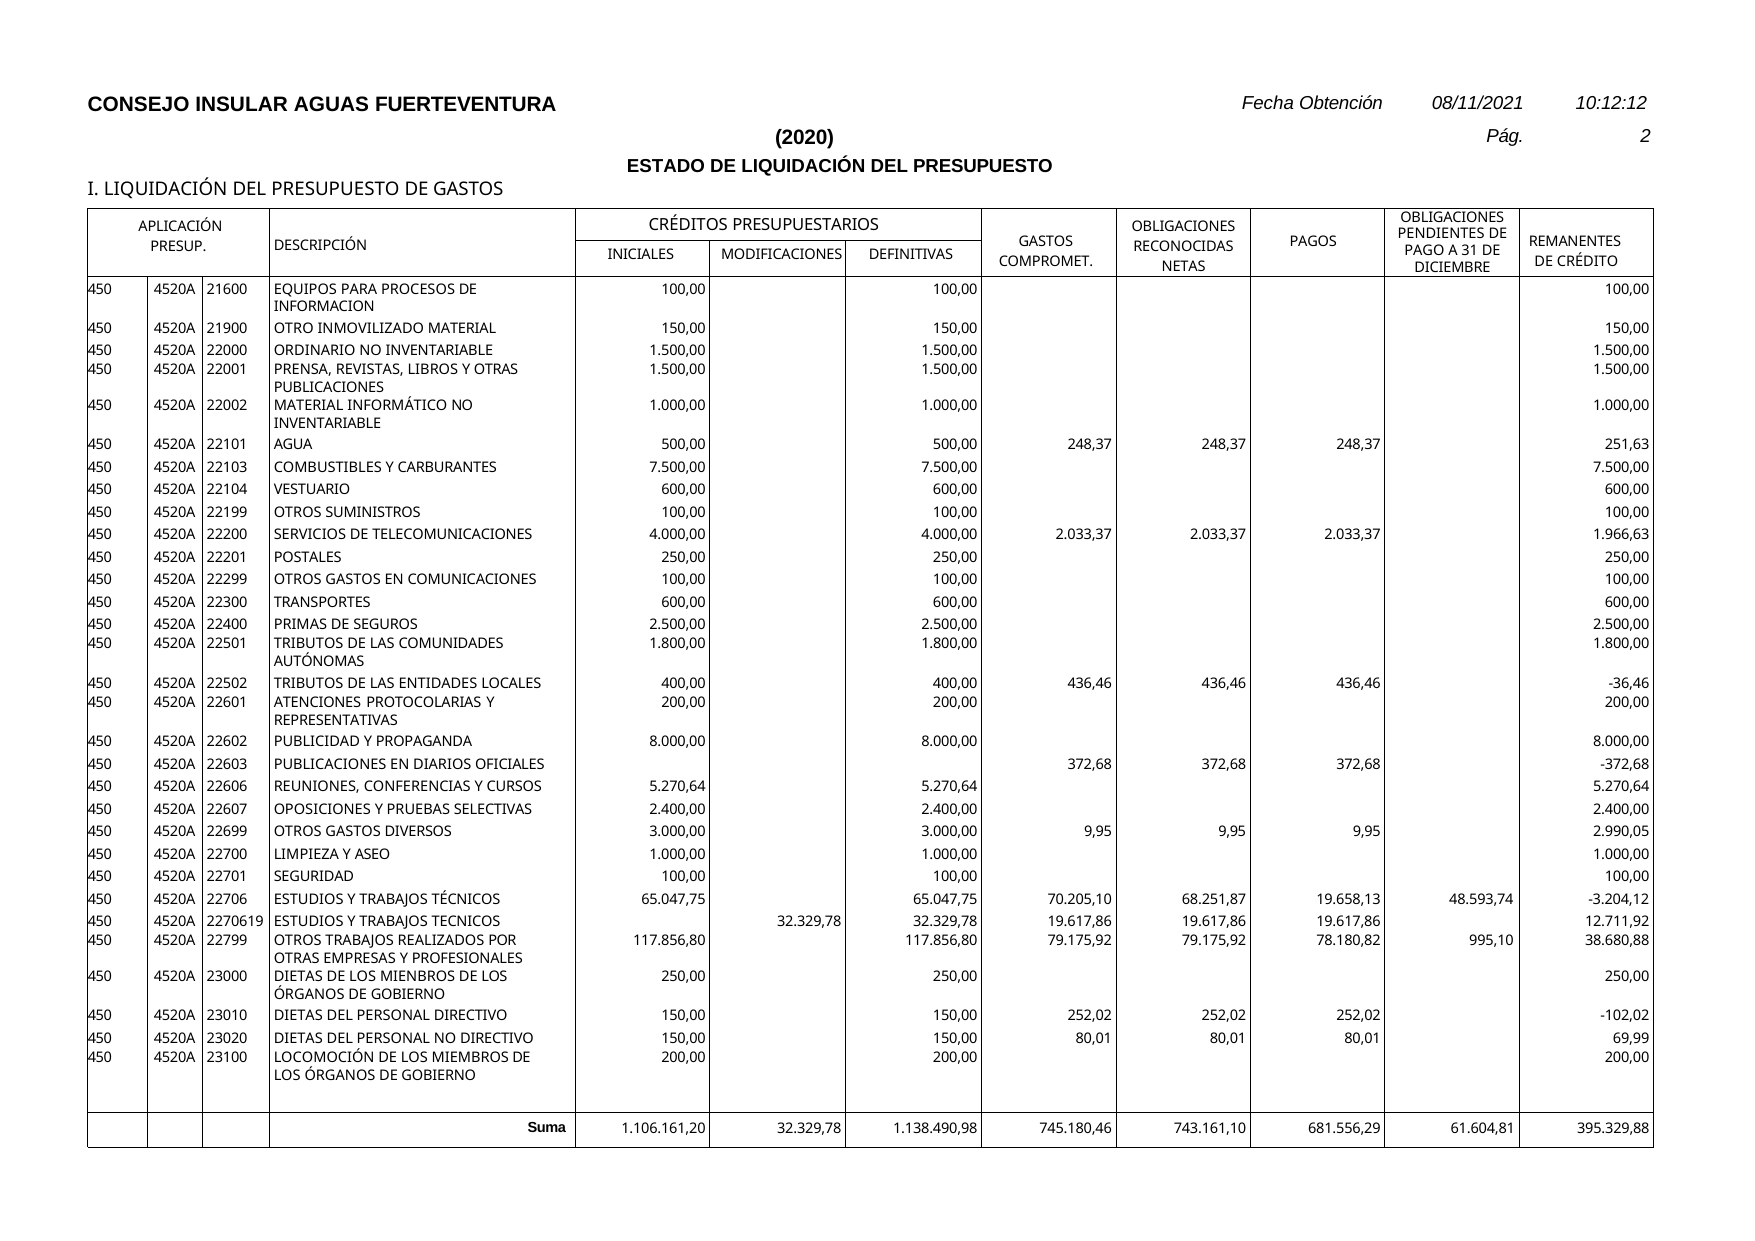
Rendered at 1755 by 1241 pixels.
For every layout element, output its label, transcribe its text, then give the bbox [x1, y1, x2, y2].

table_cell 745.180,46 [982, 1113, 1116, 1147]
table_cell REUNIONES, CONFERENCIAS Y CURSOS [270, 774, 575, 796]
table_cell [1117, 730, 1250, 751]
table_cell 450 [88, 433, 147, 454]
table_cell [710, 864, 845, 886]
table_cell 19.617,86 [1251, 909, 1384, 931]
table_cell 4520A [148, 360, 202, 379]
table_cell [1520, 380, 1653, 397]
table_cell [88, 712, 147, 730]
table_header DESCRIPCIÓN [270, 209, 575, 276]
table_cell [1251, 986, 1384, 1004]
table_cell [1117, 380, 1250, 397]
table_cell [203, 299, 269, 317]
table_cell 22603 [203, 751, 269, 773]
table_cell 150,00 [576, 1004, 709, 1025]
table_cell [1385, 499, 1519, 522]
table_cell 21600 [203, 277, 269, 299]
table_cell 2.990,05 [1520, 819, 1653, 841]
table_cell 38.680,88 [1520, 931, 1653, 951]
table_cell 252,02 [982, 1004, 1116, 1025]
table_cell [88, 1113, 147, 1147]
table_cell 4520A [148, 931, 202, 951]
table_cell [1117, 589, 1250, 612]
table_cell [203, 415, 269, 433]
table_cell [1251, 380, 1384, 397]
table_cell [1251, 1048, 1384, 1067]
table_cell [710, 360, 845, 379]
table_cell [1117, 454, 1250, 477]
table_cell 100,00 [1520, 499, 1653, 522]
table_cell 4.000,00 [576, 522, 709, 544]
table_cell [1520, 299, 1653, 317]
table_cell 450 [88, 1048, 147, 1067]
table_cell [1385, 544, 1519, 567]
table_cell 500,00 [846, 433, 981, 454]
table_cell 100,00 [846, 277, 981, 299]
table_cell [982, 360, 1116, 379]
table_cell 4520A [148, 751, 202, 773]
table_cell 400,00 [846, 672, 981, 693]
table_cell 436,46 [1251, 672, 1384, 693]
table_cell [1117, 398, 1250, 415]
table_cell [1385, 433, 1519, 454]
table_cell [1117, 317, 1250, 337]
table_cell [1117, 796, 1250, 818]
table_cell INICIALES [576, 241, 709, 276]
table_header OBLIGACIONES PENDIENTES DE PAGO A 31 DE DICIEMBRE [1385, 209, 1519, 276]
table_cell [1251, 864, 1384, 886]
table_cell 250,00 [1520, 969, 1653, 986]
table_cell [1385, 774, 1519, 796]
table_cell 22501 [203, 634, 269, 654]
table_cell OTRAS EMPRESAS Y PROFESIONALES [270, 951, 575, 968]
table_cell 22002 [203, 398, 269, 415]
table_cell [1251, 730, 1384, 751]
table_cell [710, 730, 845, 751]
table_cell VESTUARIO [270, 477, 575, 499]
table_cell [846, 986, 981, 1004]
table_cell 450 [88, 841, 147, 863]
table_cell [1251, 360, 1384, 379]
table_cell [1385, 398, 1519, 415]
table_cell 22706 [203, 886, 269, 908]
table_cell [1385, 796, 1519, 818]
table_cell [88, 1067, 147, 1112]
table_cell [1385, 751, 1519, 773]
table_cell 450 [88, 864, 147, 886]
table_cell 7.500,00 [846, 454, 981, 477]
table_cell 1.500,00 [1520, 360, 1653, 379]
table_cell PUBLICACIONES [270, 380, 575, 397]
table_cell 4520A [148, 454, 202, 477]
table_cell 19.617,86 [1117, 909, 1250, 931]
table_cell 1.966,63 [1520, 522, 1653, 544]
table_cell [982, 969, 1116, 986]
table_cell [1117, 951, 1250, 968]
table_cell [982, 317, 1116, 337]
table_cell [1385, 589, 1519, 612]
table_cell [1385, 1067, 1519, 1112]
table_cell 5.270,64 [1520, 774, 1653, 796]
table_cell 450 [88, 693, 147, 712]
table_cell 22101 [203, 433, 269, 454]
table_cell 22700 [203, 841, 269, 863]
table_cell [148, 654, 202, 672]
table_cell 1.000,00 [846, 841, 981, 863]
table_cell [1117, 415, 1250, 433]
table_cell [576, 654, 709, 672]
table_cell 681.556,29 [1251, 1113, 1384, 1147]
table_cell 100,00 [846, 864, 981, 886]
table_cell [982, 774, 1116, 796]
table_cell DIETAS DEL PERSONAL NO DIRECTIVO [270, 1025, 575, 1048]
table_cell 450 [88, 931, 147, 951]
table_cell 100,00 [846, 567, 981, 589]
table_cell 79.175,92 [982, 931, 1116, 951]
table_cell EQUIPOS PARA PROCESOS DE [270, 277, 575, 299]
table_cell PRENSA, REVISTAS, LIBROS Y OTRAS [270, 360, 575, 379]
table_cell [1117, 693, 1250, 712]
table_cell [148, 986, 202, 1004]
table_cell 22103 [203, 454, 269, 477]
table_cell [710, 299, 845, 317]
table_cell [710, 398, 845, 415]
table_cell 500,00 [576, 433, 709, 454]
table_cell [1251, 398, 1384, 415]
table_cell [148, 1067, 202, 1112]
table_cell 250,00 [846, 544, 981, 567]
table_cell [1117, 612, 1250, 634]
table_cell 1.138.490,98 [846, 1113, 981, 1147]
table_cell [203, 951, 269, 968]
table_cell 1.000,00 [576, 398, 709, 415]
table_cell 450 [88, 672, 147, 693]
table_cell 450 [88, 360, 147, 379]
table_cell 80,01 [982, 1025, 1116, 1048]
table_cell 1.500,00 [1520, 338, 1653, 360]
table_cell [1385, 360, 1519, 379]
table_cell [710, 1004, 845, 1025]
table_cell 32.329,78 [710, 1113, 845, 1147]
table_cell [982, 612, 1116, 634]
table_cell [982, 338, 1116, 360]
table_cell [1385, 909, 1519, 931]
table_cell 252,02 [1251, 1004, 1384, 1025]
table_cell [846, 712, 981, 730]
table_cell [1385, 338, 1519, 360]
table_cell 4520A [148, 277, 202, 299]
table_cell 79.175,92 [1117, 931, 1250, 951]
table_cell TRANSPORTES [270, 589, 575, 612]
table_cell 4520A [148, 774, 202, 796]
table_cell COMBUSTIBLES Y CARBURANTES [270, 454, 575, 477]
table_cell [982, 654, 1116, 672]
table_cell [846, 299, 981, 317]
table_cell [1385, 841, 1519, 863]
table_cell 61.604,81 [1385, 1113, 1519, 1147]
table_cell 200,00 [576, 693, 709, 712]
table_cell 150,00 [576, 1025, 709, 1048]
table_cell 1.000,00 [1520, 841, 1653, 863]
table_cell 450 [88, 969, 147, 986]
table_cell [846, 1067, 981, 1112]
table_cell 19.658,13 [1251, 886, 1384, 908]
table_cell 22199 [203, 499, 269, 522]
table_cell 78.180,82 [1251, 931, 1384, 951]
table_cell 2.500,00 [576, 612, 709, 634]
table_cell 80,01 [1117, 1025, 1250, 1048]
table_cell [982, 277, 1116, 299]
table_cell 395.329,88 [1520, 1113, 1653, 1147]
table_header GASTOS COMPROMET. [982, 209, 1116, 276]
table_cell [982, 477, 1116, 499]
table_cell [710, 751, 845, 773]
table_cell 372,68 [982, 751, 1116, 773]
table_cell [710, 338, 845, 360]
table_cell [1251, 338, 1384, 360]
table_cell [576, 299, 709, 317]
table_cell 250,00 [576, 969, 709, 986]
table_cell 8.000,00 [576, 730, 709, 751]
table_cell [710, 969, 845, 986]
table_cell Suma [270, 1113, 575, 1147]
table_cell [1251, 693, 1384, 712]
table_cell [1251, 317, 1384, 337]
table_cell ATENCIONES PROTOCOLARIAS Y [270, 693, 575, 712]
table_cell 22001 [203, 360, 269, 379]
table_cell 3.000,00 [846, 819, 981, 841]
table_cell [982, 712, 1116, 730]
table_cell REPRESENTATIVAS [270, 712, 575, 730]
table_cell 7.500,00 [1520, 454, 1653, 477]
table_cell 450 [88, 398, 147, 415]
table_cell [1251, 841, 1384, 863]
table_cell [982, 951, 1116, 968]
table_cell 2.500,00 [846, 612, 981, 634]
table_cell [1117, 544, 1250, 567]
table_cell 4520A [148, 1025, 202, 1048]
table_cell 23010 [203, 1004, 269, 1025]
table_cell [148, 380, 202, 397]
table_cell 22799 [203, 931, 269, 951]
table_cell 450 [88, 454, 147, 477]
table_cell 4520A [148, 499, 202, 522]
table_cell 23000 [203, 969, 269, 986]
table_cell INVENTARIABLE [270, 415, 575, 433]
table_cell 250,00 [1520, 544, 1653, 567]
table_cell [710, 774, 845, 796]
table_cell 600,00 [576, 589, 709, 612]
table_cell 2.400,00 [1520, 796, 1653, 818]
table_cell 743.161,10 [1117, 1113, 1250, 1147]
table_cell 4520A [148, 433, 202, 454]
table_cell [1117, 774, 1250, 796]
table_cell 200,00 [1520, 1048, 1653, 1067]
table_cell [1385, 712, 1519, 730]
table_cell [1385, 634, 1519, 654]
table_cell [1117, 864, 1250, 886]
table_cell ÓRGANOS DE GOBIERNO [270, 986, 575, 1004]
table_cell [982, 634, 1116, 654]
table_cell 23100 [203, 1048, 269, 1067]
table_cell 2.400,00 [846, 796, 981, 818]
table_cell 600,00 [1520, 477, 1653, 499]
table_cell [1385, 415, 1519, 433]
table_cell [88, 299, 147, 317]
table_cell [576, 751, 709, 773]
table_cell 150,00 [576, 317, 709, 337]
table_cell [982, 544, 1116, 567]
table_cell [1117, 841, 1250, 863]
table_cell OTRO INMOVILIZADO MATERIAL [270, 317, 575, 337]
table_cell [1117, 654, 1250, 672]
table_cell [710, 654, 845, 672]
table_cell [982, 499, 1116, 522]
table_cell [1251, 544, 1384, 567]
table_cell 1.500,00 [846, 360, 981, 379]
table_cell 150,00 [846, 317, 981, 337]
table_cell [576, 712, 709, 730]
table_cell 450 [88, 751, 147, 773]
table_cell -102,02 [1520, 1004, 1653, 1025]
table_cell DIETAS DE LOS MIENBROS DE LOS [270, 969, 575, 986]
table_cell 4520A [148, 909, 202, 931]
table_cell [1117, 567, 1250, 589]
table_cell 22104 [203, 477, 269, 499]
table_cell [1385, 654, 1519, 672]
table_cell [710, 612, 845, 634]
table_cell 5.270,64 [576, 774, 709, 796]
table_cell [1117, 477, 1250, 499]
table_cell 21900 [203, 317, 269, 337]
table_cell 22606 [203, 774, 269, 796]
table_cell [710, 589, 845, 612]
table_cell [846, 951, 981, 968]
table_cell 8.000,00 [1520, 730, 1653, 751]
table_cell 80,01 [1251, 1025, 1384, 1048]
table_cell 1.500,00 [846, 338, 981, 360]
table_cell 436,46 [982, 672, 1116, 693]
table_cell 100,00 [1520, 864, 1653, 886]
table_cell 600,00 [1520, 589, 1653, 612]
table_cell [982, 841, 1116, 863]
table_cell 1.500,00 [576, 360, 709, 379]
table_cell 68.251,87 [1117, 886, 1250, 908]
table_cell [982, 398, 1116, 415]
table_cell [1117, 1048, 1250, 1067]
table_cell 2270619 [203, 909, 269, 931]
table_cell 22400 [203, 612, 269, 634]
table_cell 117.856,80 [576, 931, 709, 951]
table_cell 22300 [203, 589, 269, 612]
table_cell [1117, 499, 1250, 522]
table_cell 450 [88, 317, 147, 337]
table_cell [1385, 819, 1519, 841]
table_cell 19.617,86 [982, 909, 1116, 931]
table_cell SEGURIDAD [270, 864, 575, 886]
table_cell [1251, 634, 1384, 654]
table_cell [1251, 774, 1384, 796]
table_cell 100,00 [576, 277, 709, 299]
table_cell [710, 672, 845, 693]
table_cell OTROS TRABAJOS REALIZADOS POR [270, 931, 575, 951]
table_cell [1251, 454, 1384, 477]
table_cell [576, 415, 709, 433]
table_cell [710, 693, 845, 712]
table_cell 450 [88, 634, 147, 654]
table_cell MODIFICACIONES [710, 241, 845, 276]
table_cell 22000 [203, 338, 269, 360]
table_cell 450 [88, 544, 147, 567]
table_cell [710, 415, 845, 433]
table_cell 450 [88, 612, 147, 634]
table_cell [710, 819, 845, 841]
table_cell 4520A [148, 693, 202, 712]
table_cell [710, 433, 845, 454]
table_cell 22699 [203, 819, 269, 841]
table_cell 4520A [148, 477, 202, 499]
table_cell 450 [88, 909, 147, 931]
table_cell [148, 415, 202, 433]
table_cell [88, 415, 147, 433]
table_cell OTROS GASTOS DIVERSOS [270, 819, 575, 841]
table_cell [1385, 612, 1519, 634]
table_cell [148, 712, 202, 730]
table_cell 4520A [148, 634, 202, 654]
table_cell 150,00 [846, 1025, 981, 1048]
table_cell [1385, 730, 1519, 751]
table_cell 200,00 [846, 693, 981, 712]
table_cell TRIBUTOS DE LAS ENTIDADES LOCALES [270, 672, 575, 693]
table_cell [710, 634, 845, 654]
table_cell 200,00 [1520, 693, 1653, 712]
table_cell [982, 864, 1116, 886]
table_cell [1251, 415, 1384, 433]
table_cell [203, 380, 269, 397]
table_cell 252,02 [1117, 1004, 1250, 1025]
table_cell 4520A [148, 317, 202, 337]
table_cell 22601 [203, 693, 269, 712]
table_cell ESTUDIOS Y TRABAJOS TECNICOS [270, 909, 575, 931]
table_cell INFORMACION [270, 299, 575, 317]
table_cell 372,68 [1251, 751, 1384, 773]
table_cell [1385, 951, 1519, 968]
table_cell [710, 454, 845, 477]
table_cell [710, 931, 845, 951]
table_cell 8.000,00 [846, 730, 981, 751]
table_cell OTROS SUMINISTROS [270, 499, 575, 522]
table_cell 4520A [148, 886, 202, 908]
table_cell [1251, 499, 1384, 522]
table_cell 150,00 [846, 1004, 981, 1025]
table_cell 2.033,37 [1117, 522, 1250, 544]
table_cell 2.033,37 [1251, 522, 1384, 544]
table_cell [1520, 415, 1653, 433]
table_cell [148, 1113, 202, 1147]
table_cell [203, 986, 269, 1004]
table_cell [982, 1048, 1116, 1067]
table_cell 450 [88, 730, 147, 751]
table_cell [1251, 589, 1384, 612]
table_cell -372,68 [1520, 751, 1653, 773]
table_cell ORDINARIO NO INVENTARIABLE [270, 338, 575, 360]
table_cell 450 [88, 774, 147, 796]
table_cell [576, 951, 709, 968]
table_cell [982, 1067, 1116, 1112]
table_cell [203, 1067, 269, 1112]
table_cell -3.204,12 [1520, 886, 1653, 908]
table_cell 9,95 [1251, 819, 1384, 841]
table_cell [203, 712, 269, 730]
table_cell 5.270,64 [846, 774, 981, 796]
table_cell [1385, 380, 1519, 397]
table_header APLICACIÓN PRESUP. [88, 209, 269, 276]
table_cell 100,00 [846, 499, 981, 522]
table_cell [88, 380, 147, 397]
table_cell [710, 1025, 845, 1048]
table_cell [846, 751, 981, 773]
table_cell [982, 454, 1116, 477]
table_cell 200,00 [846, 1048, 981, 1067]
table_cell [710, 886, 845, 908]
table_header REMANENTES DE CRÉDITO [1520, 209, 1653, 276]
table_cell 100,00 [576, 499, 709, 522]
table_cell [710, 951, 845, 968]
table_cell [710, 317, 845, 337]
table_cell DIETAS DEL PERSONAL DIRECTIVO [270, 1004, 575, 1025]
table_cell 250,00 [576, 544, 709, 567]
table_cell 4520A [148, 672, 202, 693]
table_cell 12.711,92 [1520, 909, 1653, 931]
table_cell 22602 [203, 730, 269, 751]
table_cell [1251, 654, 1384, 672]
table_cell [846, 380, 981, 397]
table_cell AUTÓNOMAS [270, 654, 575, 672]
table_cell [1385, 969, 1519, 986]
table_cell POSTALES [270, 544, 575, 567]
table_cell 70.205,10 [982, 886, 1116, 908]
table_cell 100,00 [1520, 567, 1653, 589]
table_cell 65.047,75 [846, 886, 981, 908]
table_cell [710, 380, 845, 397]
table_cell [1385, 477, 1519, 499]
table_cell OTROS GASTOS EN COMUNICACIONES [270, 567, 575, 589]
table_cell 4520A [148, 567, 202, 589]
table_cell -36,46 [1520, 672, 1653, 693]
table_cell [710, 522, 845, 544]
table_cell [203, 654, 269, 672]
table_cell 4520A [148, 1048, 202, 1067]
table_cell ESTUDIOS Y TRABAJOS TÉCNICOS [270, 886, 575, 908]
table_cell 4520A [148, 338, 202, 360]
table_cell [982, 589, 1116, 612]
table_cell [710, 1067, 845, 1112]
table_cell [148, 299, 202, 317]
table_cell [1385, 1048, 1519, 1067]
table_cell 4520A [148, 398, 202, 415]
table_cell LOCOMOCIÓN DE LOS MIEMBROS DE [270, 1048, 575, 1067]
table_cell [576, 380, 709, 397]
table_cell 1.000,00 [576, 841, 709, 863]
table_cell 450 [88, 338, 147, 360]
table_cell 100,00 [576, 567, 709, 589]
table_cell 248,37 [982, 433, 1116, 454]
table_cell [710, 712, 845, 730]
table_cell [1251, 712, 1384, 730]
table_cell 450 [88, 589, 147, 612]
table_cell [846, 415, 981, 433]
table_cell 4520A [148, 1004, 202, 1025]
table_cell 2.400,00 [576, 796, 709, 818]
table_cell [1385, 864, 1519, 886]
table_cell 450 [88, 796, 147, 818]
table_cell [576, 909, 709, 931]
table_cell [982, 299, 1116, 317]
table_cell [1385, 693, 1519, 712]
table_cell [1117, 634, 1250, 654]
table_cell [1385, 567, 1519, 589]
table_cell 450 [88, 1025, 147, 1048]
table_cell 450 [88, 1004, 147, 1025]
table_cell [1117, 1067, 1250, 1112]
table_cell 450 [88, 277, 147, 299]
table_cell 100,00 [1520, 277, 1653, 299]
table_cell 1.000,00 [1520, 398, 1653, 415]
table_cell 22607 [203, 796, 269, 818]
table_cell [576, 986, 709, 1004]
table_cell [1251, 299, 1384, 317]
table_cell [1385, 277, 1519, 299]
table_cell 450 [88, 819, 147, 841]
table_cell 3.000,00 [576, 819, 709, 841]
table_cell 4520A [148, 544, 202, 567]
table_header CRÉDITOS PRESUPUESTARIOS [576, 209, 981, 240]
table_cell 9,95 [1117, 819, 1250, 841]
table_cell [710, 796, 845, 818]
table_cell [710, 277, 845, 299]
table_cell AGUA [270, 433, 575, 454]
table_cell 23020 [203, 1025, 269, 1048]
table_cell [1520, 986, 1653, 1004]
table_cell 4.000,00 [846, 522, 981, 544]
table_cell 65.047,75 [576, 886, 709, 908]
table_cell [1251, 567, 1384, 589]
table_cell 1.800,00 [576, 634, 709, 654]
table_cell [1520, 654, 1653, 672]
table_cell 4520A [148, 612, 202, 634]
table_cell 450 [88, 886, 147, 908]
table_cell 995,10 [1385, 931, 1519, 951]
table_cell [982, 730, 1116, 751]
table_cell [982, 567, 1116, 589]
table_cell 400,00 [576, 672, 709, 693]
table_cell [1385, 1025, 1519, 1048]
table_cell [982, 380, 1116, 397]
table_header PAGOS [1251, 209, 1384, 276]
table_cell [1385, 672, 1519, 693]
table_cell [1251, 277, 1384, 299]
table_cell 600,00 [846, 589, 981, 612]
table_cell 4520A [148, 819, 202, 841]
table_cell 600,00 [576, 477, 709, 499]
table_cell 450 [88, 522, 147, 544]
table_cell MATERIAL INFORMÁTICO NO [270, 398, 575, 415]
table_cell PUBLICACIONES EN DIARIOS OFICIALES [270, 751, 575, 773]
table_cell LOS ÓRGANOS DE GOBIERNO [270, 1067, 575, 1112]
table_cell 22201 [203, 544, 269, 567]
table_cell PRIMAS DE SEGUROS [270, 612, 575, 634]
table_cell PUBLICIDAD Y PROPAGANDA [270, 730, 575, 751]
table_cell 22701 [203, 864, 269, 886]
table_cell 600,00 [846, 477, 981, 499]
table_cell 4520A [148, 841, 202, 863]
table_cell [1520, 712, 1653, 730]
table_cell [982, 415, 1116, 433]
table_cell 450 [88, 499, 147, 522]
table_cell [1385, 522, 1519, 544]
table_cell [710, 499, 845, 522]
table_cell 1.800,00 [1520, 634, 1653, 654]
table_cell [710, 544, 845, 567]
table_cell [88, 986, 147, 1004]
table_cell 22299 [203, 567, 269, 589]
table_cell 48.593,74 [1385, 886, 1519, 908]
table_cell [203, 1113, 269, 1147]
table_cell [1385, 986, 1519, 1004]
table_cell [1385, 454, 1519, 477]
table_cell LIMPIEZA Y ASEO [270, 841, 575, 863]
table_cell 4520A [148, 730, 202, 751]
table_cell 4520A [148, 864, 202, 886]
table_cell [1117, 299, 1250, 317]
table_cell 4520A [148, 796, 202, 818]
table_cell 32.329,78 [710, 909, 845, 931]
table_cell [846, 654, 981, 672]
table_cell [1251, 796, 1384, 818]
table_cell 1.500,00 [576, 338, 709, 360]
table_cell [1117, 712, 1250, 730]
table_cell [710, 567, 845, 589]
table_cell 7.500,00 [576, 454, 709, 477]
table_cell [1385, 1004, 1519, 1025]
table_cell [1117, 338, 1250, 360]
table_cell 117.856,80 [846, 931, 981, 951]
table_cell [710, 841, 845, 863]
table_cell [1251, 612, 1384, 634]
table_cell [982, 986, 1116, 1004]
table_cell 248,37 [1251, 433, 1384, 454]
table_cell 4520A [148, 522, 202, 544]
table_cell [1251, 477, 1384, 499]
table_cell 22200 [203, 522, 269, 544]
table_header OBLIGACIONES RECONOCIDAS NETAS [1117, 209, 1250, 276]
table_cell 32.329,78 [846, 909, 981, 931]
table_cell 250,00 [846, 969, 981, 986]
table_cell 9,95 [982, 819, 1116, 841]
table_cell 1.000,00 [846, 398, 981, 415]
table_cell [88, 654, 147, 672]
table_cell [710, 986, 845, 1004]
table_cell 2.033,37 [982, 522, 1116, 544]
table_cell 450 [88, 567, 147, 589]
table_cell 200,00 [576, 1048, 709, 1067]
table_cell [1117, 277, 1250, 299]
table_cell [982, 693, 1116, 712]
table_cell [1251, 951, 1384, 968]
table_cell 450 [88, 477, 147, 499]
table_cell 1.800,00 [846, 634, 981, 654]
table_cell 69,99 [1520, 1025, 1653, 1048]
table_cell [710, 1048, 845, 1067]
table_cell [576, 1067, 709, 1112]
table_cell 436,46 [1117, 672, 1250, 693]
table_cell 372,68 [1117, 751, 1250, 773]
table_cell 248,37 [1117, 433, 1250, 454]
table_cell TRIBUTOS DE LAS COMUNIDADES [270, 634, 575, 654]
table_cell [1117, 360, 1250, 379]
table_cell 22502 [203, 672, 269, 693]
table_cell 4520A [148, 969, 202, 986]
table_cell [1520, 1067, 1653, 1112]
table_cell 1.106.161,20 [576, 1113, 709, 1147]
table_cell [1385, 317, 1519, 337]
table_cell [982, 796, 1116, 818]
table_cell [710, 477, 845, 499]
table_cell [1251, 969, 1384, 986]
table_cell 100,00 [576, 864, 709, 886]
table_cell [1251, 1067, 1384, 1112]
table_cell SERVICIOS DE TELECOMUNICACIONES [270, 522, 575, 544]
table_cell 251,63 [1520, 433, 1653, 454]
table_cell [1520, 951, 1653, 968]
table_cell 2.500,00 [1520, 612, 1653, 634]
table_cell [1117, 969, 1250, 986]
table_cell [1117, 986, 1250, 1004]
table_cell OPOSICIONES Y PRUEBAS SELECTIVAS [270, 796, 575, 818]
table_cell 4520A [148, 589, 202, 612]
table_cell [148, 951, 202, 968]
table_cell 150,00 [1520, 317, 1653, 337]
table_cell DEFINITIVAS [846, 241, 981, 276]
table_cell [1385, 299, 1519, 317]
table_cell [88, 951, 147, 968]
